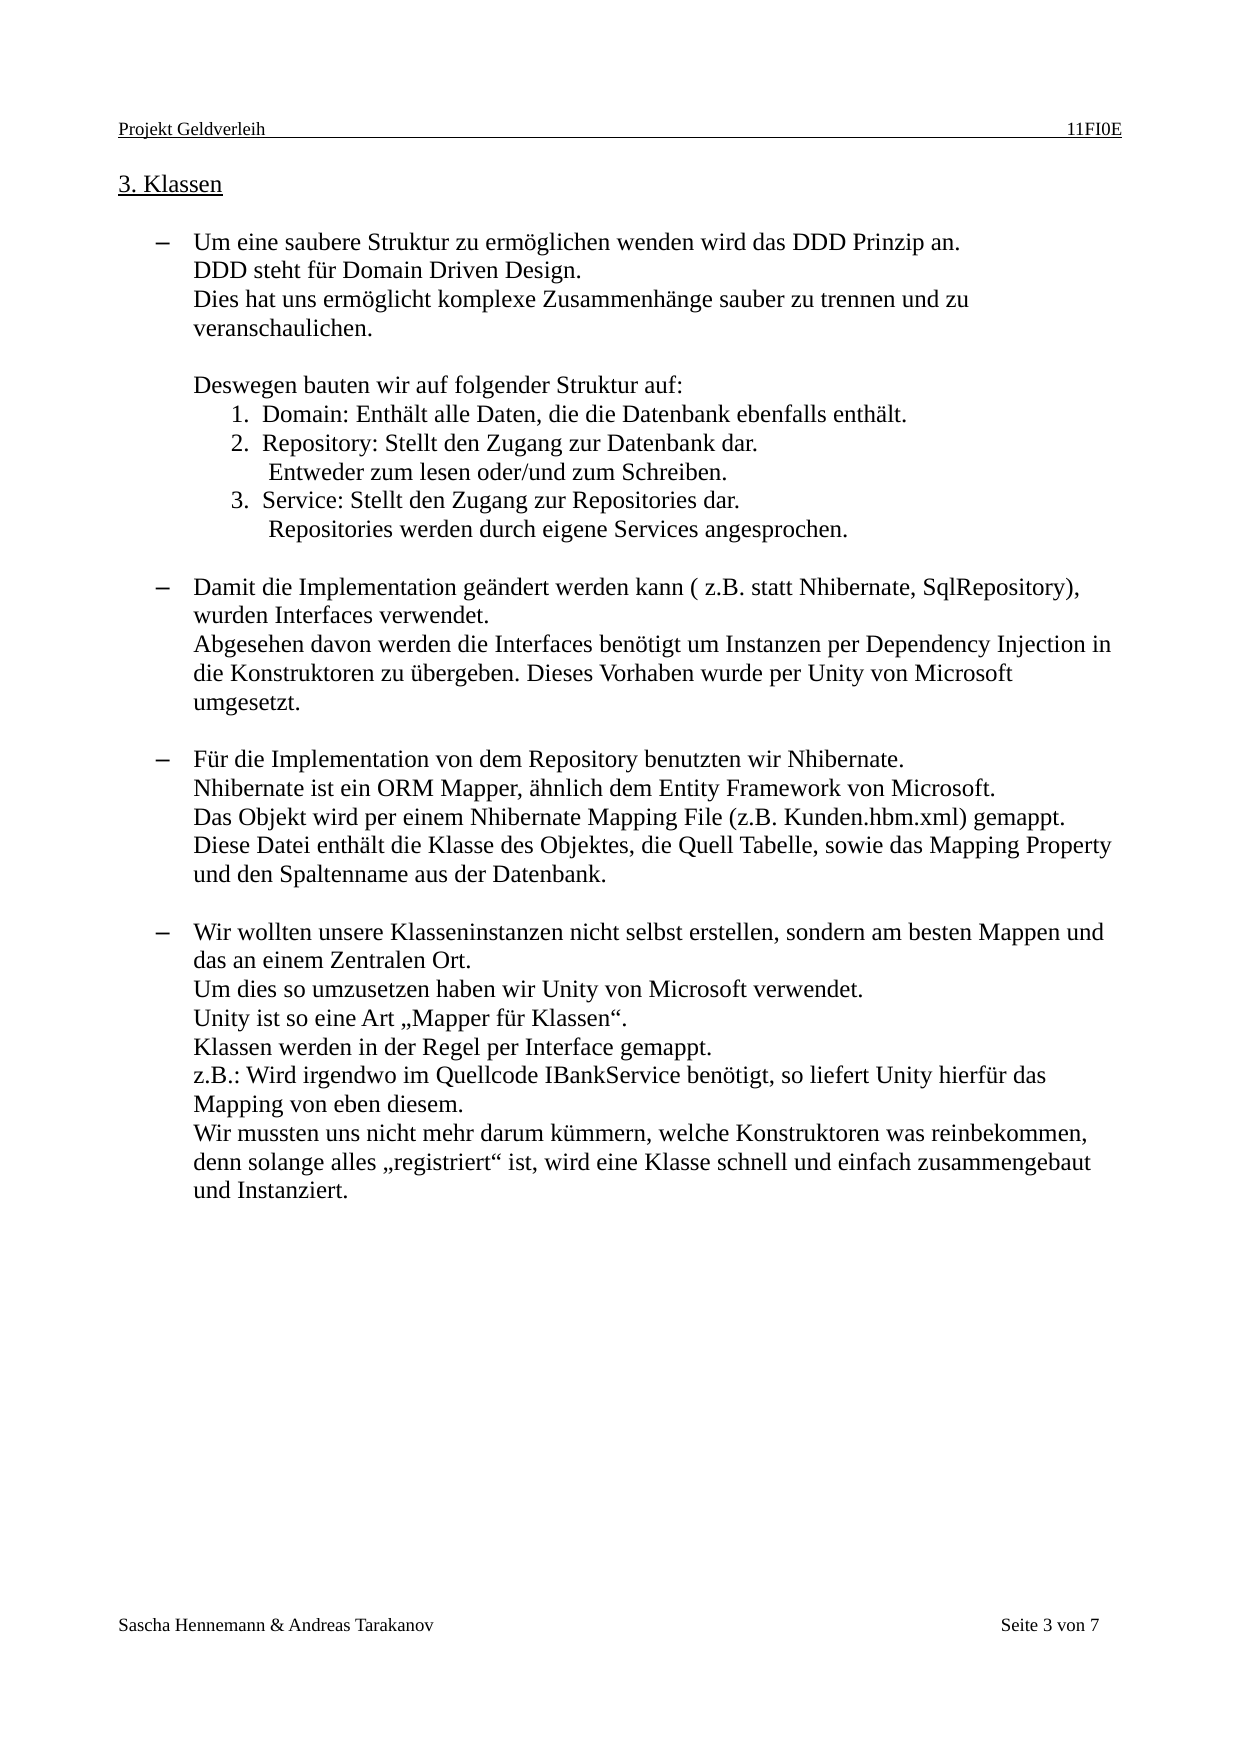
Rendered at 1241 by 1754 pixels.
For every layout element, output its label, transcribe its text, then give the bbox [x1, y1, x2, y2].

list Für die Implementation von dem Repository benutzten wir Nhibernate. [156, 744, 1122, 773]
list Wir mussten uns nicht mehr darum kümmern, welche Konstruktoren was reinbekommen, denn solange alles „registriert“ ist, wird eine Klasse schnell und einfach zusammengebaut und Instanziert. [156, 1118, 1122, 1204]
list Um eine saubere Struktur zu ermöglichen wenden wird das DDD Prinzip an. [156, 227, 1122, 255]
list Unity ist so eine Art „Mapper für Klassen“. [156, 1003, 1122, 1032]
list Um dies so umzusetzen haben wir Unity von Microsoft verwendet. [156, 974, 1122, 1003]
list 3. Service: Stellt den Zugang zur Repositories dar. [193, 485, 1122, 514]
list DDD steht für Domain Driven Design. [156, 255, 1122, 284]
list 1. Domain: Enthält alle Daten, die die Datenbank ebenfalls enthält. [193, 399, 1122, 428]
text 3. Klassen [118, 169, 1122, 198]
list Wir wollten unsere Klasseninstanzen nicht selbst erstellen, sondern am besten Mappen und das an einem Zentralen Ort. [156, 917, 1122, 974]
list Damit die Implementation geändert werden kann ( z.B. statt Nhibernate, SqlRepository), wurden Interfaces verwendet. [156, 572, 1122, 629]
list z.B.: Wird irgendwo im Quellcode IBankService benötigt, so liefert Unity hierfür das Mapping von eben diesem. [156, 1060, 1122, 1118]
list Dies hat uns ermöglicht komplexe Zusammenhänge sauber zu trennen und zu veranschaulichen. [156, 284, 1122, 342]
list Repositories werden durch eigene Services angesprochen. [231, 514, 1122, 543]
list Entweder zum lesen oder/und zum Schreiben. [231, 457, 1122, 485]
list Klassen werden in der Regel per Interface gemappt. [156, 1032, 1122, 1060]
list 2. Repository: Stellt den Zugang zur Datenbank dar. [193, 428, 1122, 457]
list Das Objekt wird per einem Nhibernate Mapping File (z.B. Kunden.hbm.xml) gemappt. Diese Datei enthält die Klasse des Objektes, die Quell Tabelle, sowie das Mapping Property und den Spaltenname aus der Datenbank. [156, 802, 1122, 888]
list Abgesehen davon werden die Interfaces benötigt um Instanzen per Dependency Injection in die Konstruktoren zu übergeben. Dieses Vorhaben wurde per Unity von Microsoft umgesetzt. [156, 629, 1122, 715]
list Deswegen bauten wir auf folgender Struktur auf: [156, 370, 1122, 399]
list Nhibernate ist ein ORM Mapper, ähnlich dem Entity Framework von Microsoft. [156, 773, 1122, 802]
